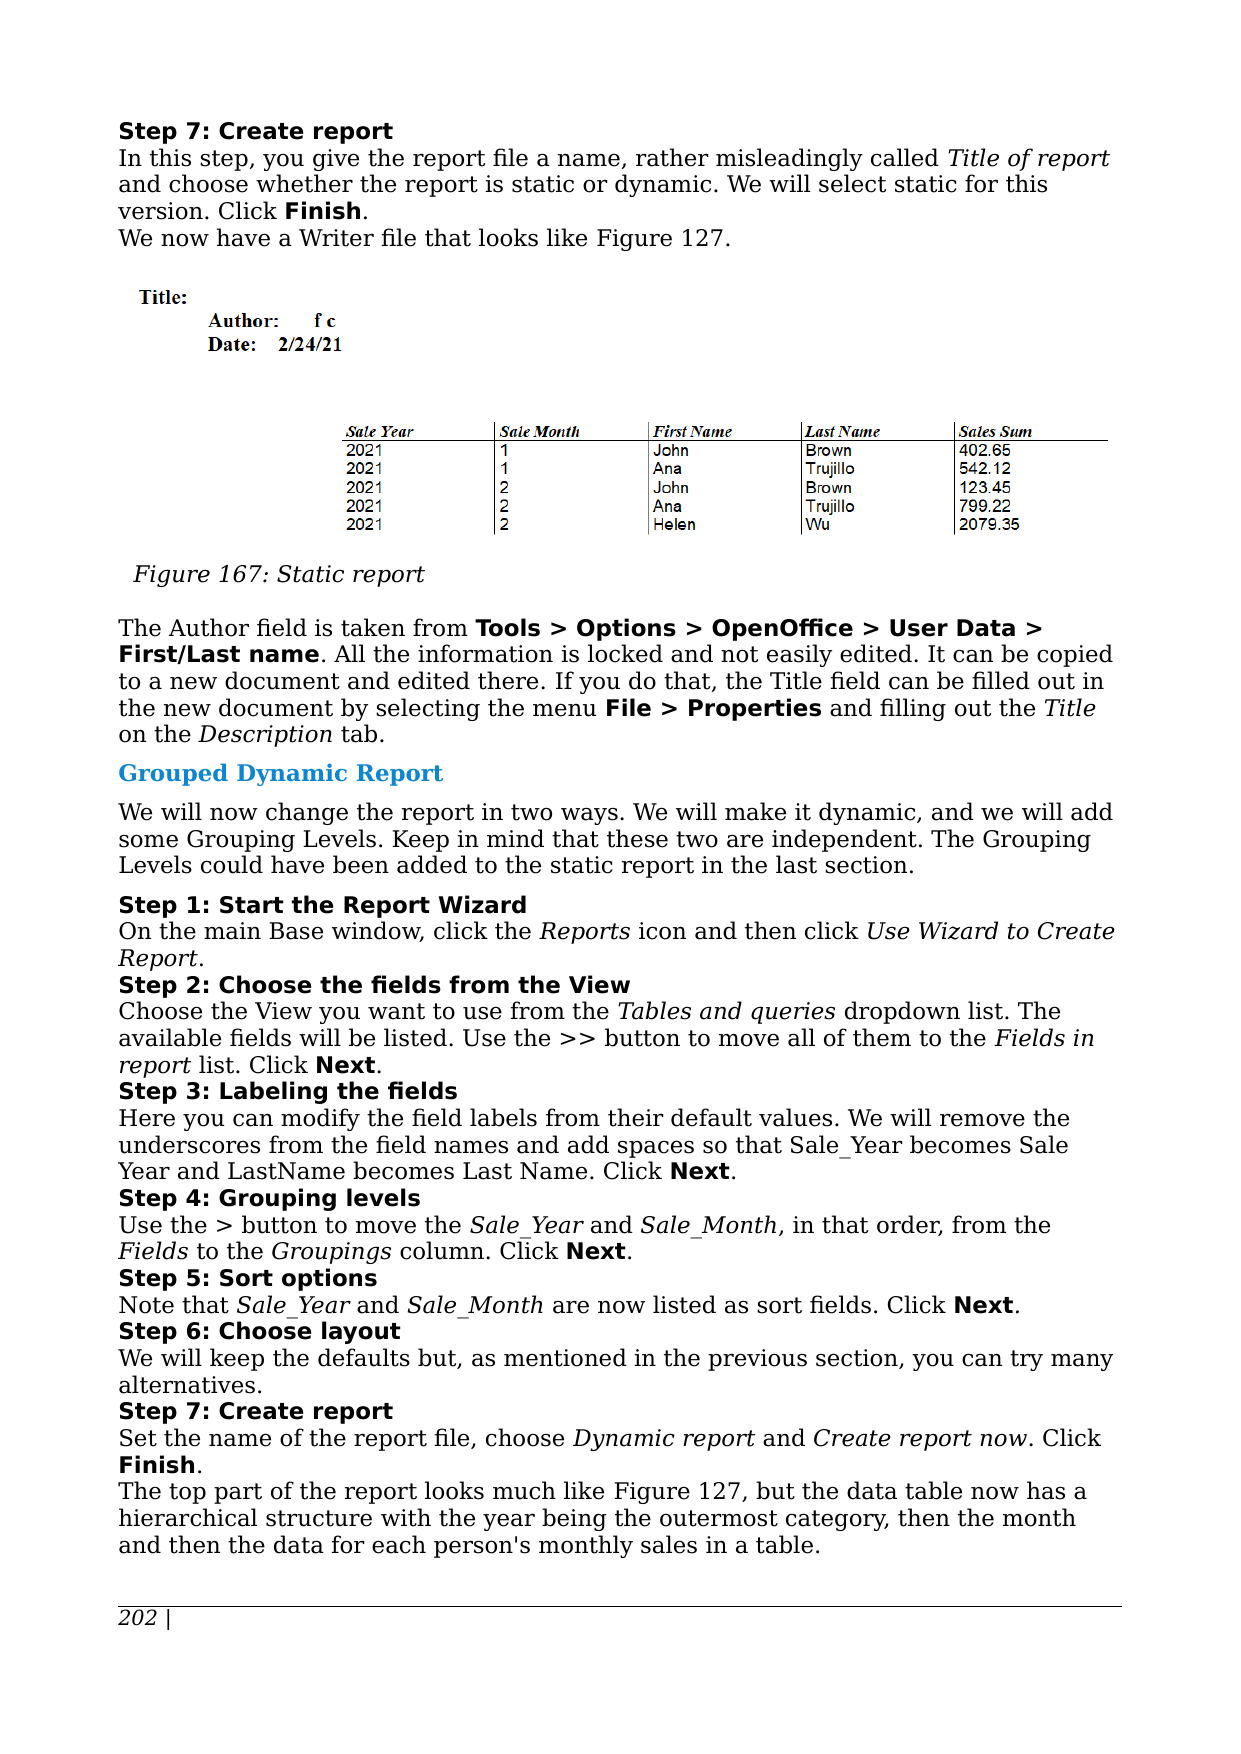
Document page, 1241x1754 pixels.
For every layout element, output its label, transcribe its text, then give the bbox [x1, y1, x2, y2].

text Step 5: Sort options [118, 1265, 1122, 1292]
text We will keep the defaults but, as mentioned in the previous section, you can try many alternatives. [118, 1345, 1122, 1398]
text Step 2: Choose the fields from the View [118, 972, 1122, 998]
text Step 3: Labeling the fields [118, 1078, 1122, 1105]
text Choose the View you want to use from the Tables and queries dropdown list. The available fields will be listed. Use the >> button to move all of them to the Fields in report list. Click Next. [118, 998, 1122, 1078]
text Here you can modify the field labels from their default values. We will remove the underscores from the field names and add spaces so that Sale_Year becomes Sale Year and LastName becomes Last Name. Click Next. [118, 1105, 1122, 1185]
text Figure 167: Static report [133, 562, 1107, 588]
text The top part of the report looks much like Figure 127, but the data table now has a hierarchical structure with the year being the outermost category, then the month and then the data for each person's monthly sales in a table. [118, 1478, 1122, 1558]
text In this step, you give the report file a name, rather misleadingly called Title of report and choose whether the report is static or dynamic. We will select static for this version. Click Finish. [118, 145, 1122, 225]
picture [125, 278, 1116, 562]
text Use the > button to move the Sale_Year and Sale_Month, in that order, from the Fields to the Groupings column. Click Next. [118, 1212, 1122, 1265]
text Step 7: Create report [118, 1398, 1122, 1425]
text The Author field is taken from Tools > Options > OpenOffice > User Data > First/Last name. All the information is locked and not easily edited. It can be copied to a new document and edited there. If you do that, the Title field can be filled out in the new document by selecting the menu File > Properties and filling out the Title on the Description tab. [118, 615, 1122, 748]
text Step 1: Start the Report Wizard [118, 892, 1122, 918]
text We will now change the report in two ways. We will make it dynamic, and we will add some Grouping Levels. Keep in mind that these two are independent. The Grouping Levels could have been added to the static report in the last section. [118, 799, 1122, 879]
text We now have a Writer file that looks like Figure 127. [118, 225, 1122, 251]
text Note that Sale_Year and Sale_Month are now listed as sort fields. Click Next. [118, 1292, 1122, 1318]
text Set the name of the report file, choose Dynamic report and Create report now. Click Finish. [118, 1425, 1122, 1478]
text On the main Base window, click the Reports icon and then click Use Wizard to Create Report. [118, 918, 1122, 972]
text Step 7: Create report [118, 118, 1122, 145]
text Step 4: Grouping levels [118, 1185, 1122, 1212]
subtitle Grouped Dynamic Report [118, 760, 1122, 787]
text Step 6: Choose layout [118, 1318, 1122, 1345]
